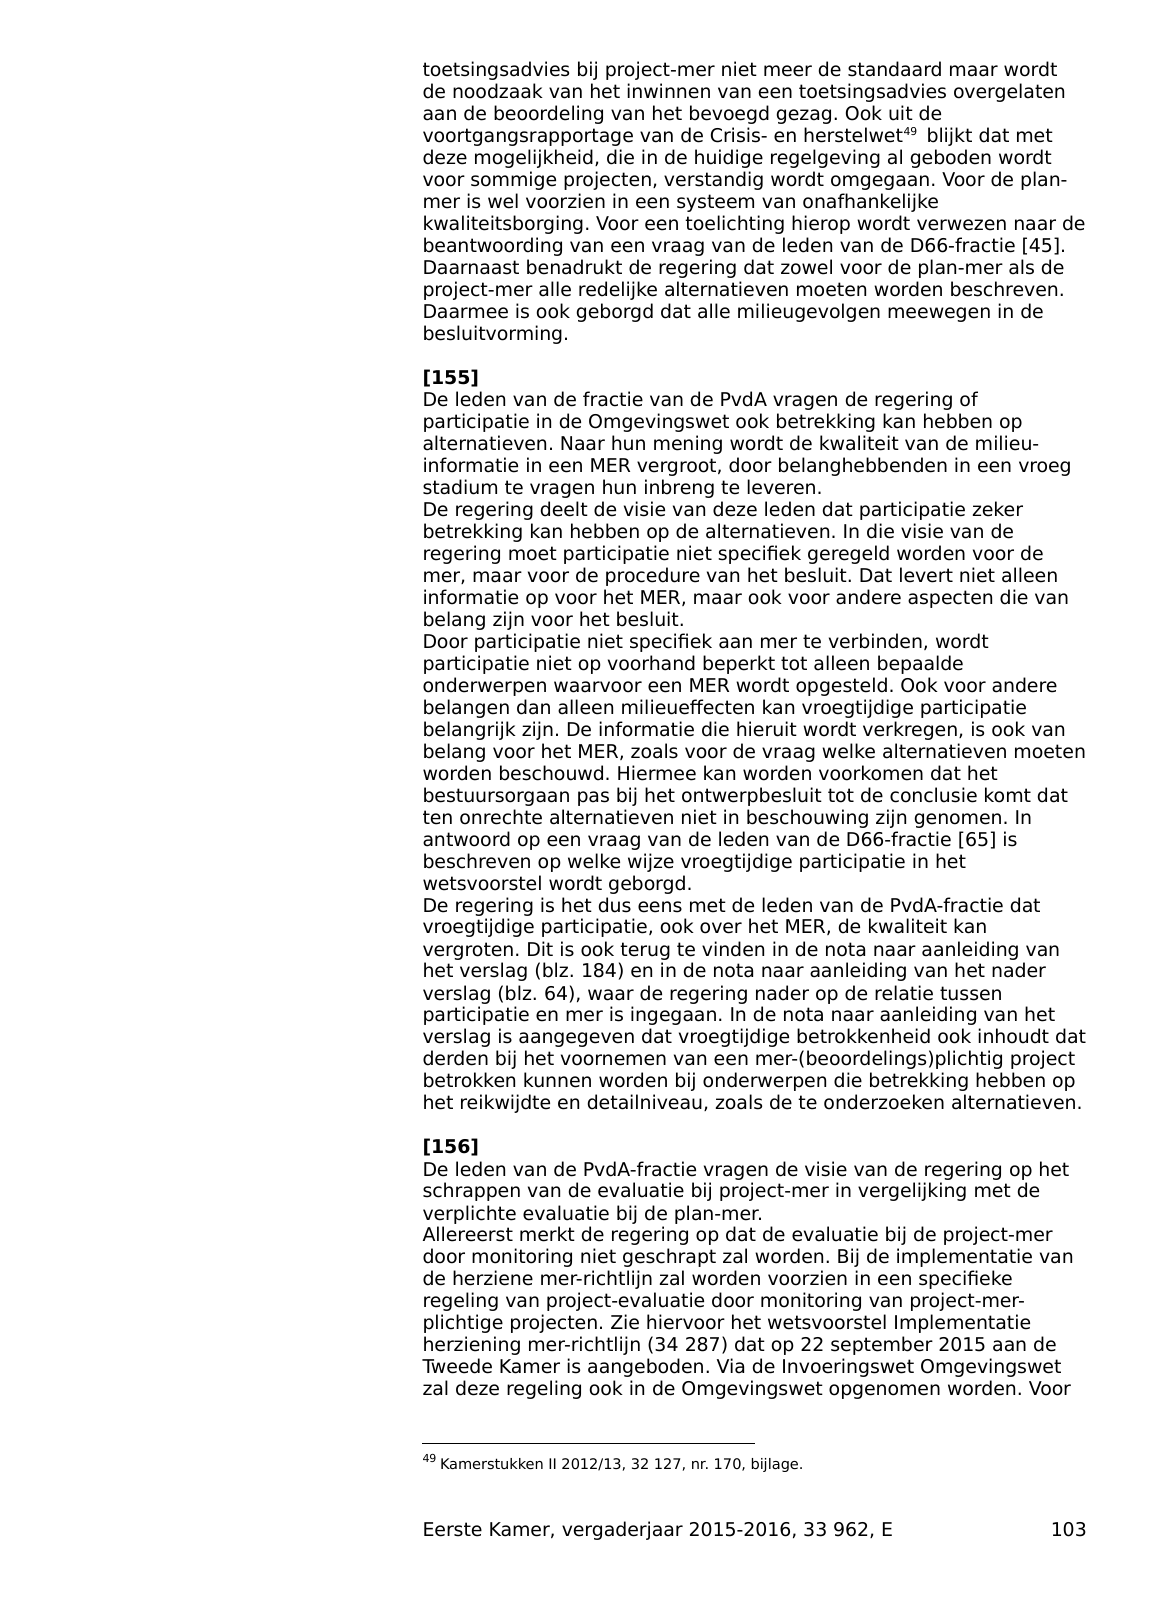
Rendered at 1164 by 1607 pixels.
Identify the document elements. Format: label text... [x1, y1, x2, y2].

text Allereerst merkt de regering op dat de evaluatie bij de project-mer door monitoring niet geschrapt zal worden. Bij de implementatie van de herziene mer-richtlijn zal worden voorzien in een specifieke regeling van project-evaluatie door monitoring van project-mer-plichtige projecten. Zie hiervoor het wetsvoorstel Implementatie herziening mer-richtlijn (34 287) dat op 22 september 2015 aan de Tweede Kamer is aangeboden. Via de Invoeringswet Omgevingswet zal deze regeling ook in de Omgevingswet opgenomen worden. Voor [422, 1224, 1087, 1400]
text toetsingsadvies bij project-mer niet meer de standaard maar wordt de noodzaak van het inwinnen van een toetsingsadvies overgelaten aan de beoordeling van het bevoegd gezag. Ook uit de voortgangsrapportage van de Crisis- en herstelwet blijkt dat met deze mogelijkheid, die in de huidige regelgeving al geboden wordt voor sommige projecten, verstandig wordt omgegaan. Voor de plan-mer is wel voorzien in een systeem van onafhankelijke kwaliteitsborging. Voor een toelichting hierop wordt verwezen naar de beantwoording van een vraag van de leden van de D66-fractie [45]. Daarnaast benadrukt de regering dat zowel voor de plan-mer als de project-mer alle redelijke alternatieven moeten worden beschreven. Daarmee is ook geborgd dat alle milieugevolgen meewegen in de besluitvorming. [422, 59, 1087, 345]
text Kamerstukken II 2012/13, 32 127, nr. 170, bijlage. [422, 1452, 1087, 1474]
text De regering deelt de visie van deze leden dat participatie zeker betrekking kan hebben op de alternatieven. In die visie van de regering moet participatie niet specifiek geregeld worden voor de mer, maar voor de procedure van het besluit. Dat levert niet alleen informatie op voor het MER, maar ook voor andere aspecten die van belang zijn voor het besluit. [422, 499, 1087, 631]
text De leden van de fractie van de PvdA vragen de regering of participatie in de Omgevingswet ook betrekking kan hebben op alternatieven. Naar hun mening wordt de kwaliteit van de milieu-informatie in een MER vergroot, door belanghebbenden in een vroeg stadium te vragen hun inbreng te leveren. [422, 389, 1087, 499]
text [156] [422, 1136, 1087, 1158]
text De regering is het dus eens met de leden van de PvdA-fractie dat vroegtijdige participatie, ook over het MER, de kwaliteit kan vergroten. Dit is ook terug te vinden in de nota naar aanleiding van het verslag (blz. 184) en in de nota naar aanleiding van het nader verslag (blz. 64), waar de regering nader op de relatie tussen participatie en mer is ingegaan. In de nota naar aanleiding van het verslag is aangegeven dat vroegtijdige betrokkenheid ook inhoudt dat derden bij het voornemen van een mer-(beoordelings)plichtig project betrokken kunnen worden bij onderwerpen die betrekking hebben op het reikwijdte en detailniveau, zoals de te onderzoeken alternatieven. [422, 894, 1087, 1114]
text Door participatie niet specifiek aan mer te verbinden, wordt participatie niet op voorhand beperkt tot alleen bepaalde onderwerpen waarvoor een MER wordt opgesteld. Ook voor andere belangen dan alleen milieueffecten kan vroegtijdige participatie belangrijk zijn. De informatie die hieruit wordt verkregen, is ook van belang voor het MER, zoals voor de vraag welke alternatieven moeten worden beschouwd. Hiermee kan worden voorkomen dat het bestuursorgaan pas bij het ontwerpbesluit tot de conclusie komt dat ten onrechte alternatieven niet in beschouwing zijn genomen. In antwoord op een vraag van de leden van de D66-fractie [65] is beschreven op welke wijze vroegtijdige participatie in het wetsvoorstel wordt geborgd. [422, 631, 1087, 894]
text De leden van de PvdA-fractie vragen de visie van de regering op het schrappen van de evaluatie bij project-mer in vergelijking met de verplichte evaluatie bij de plan-mer. [422, 1158, 1087, 1224]
text [155] [422, 367, 1087, 389]
